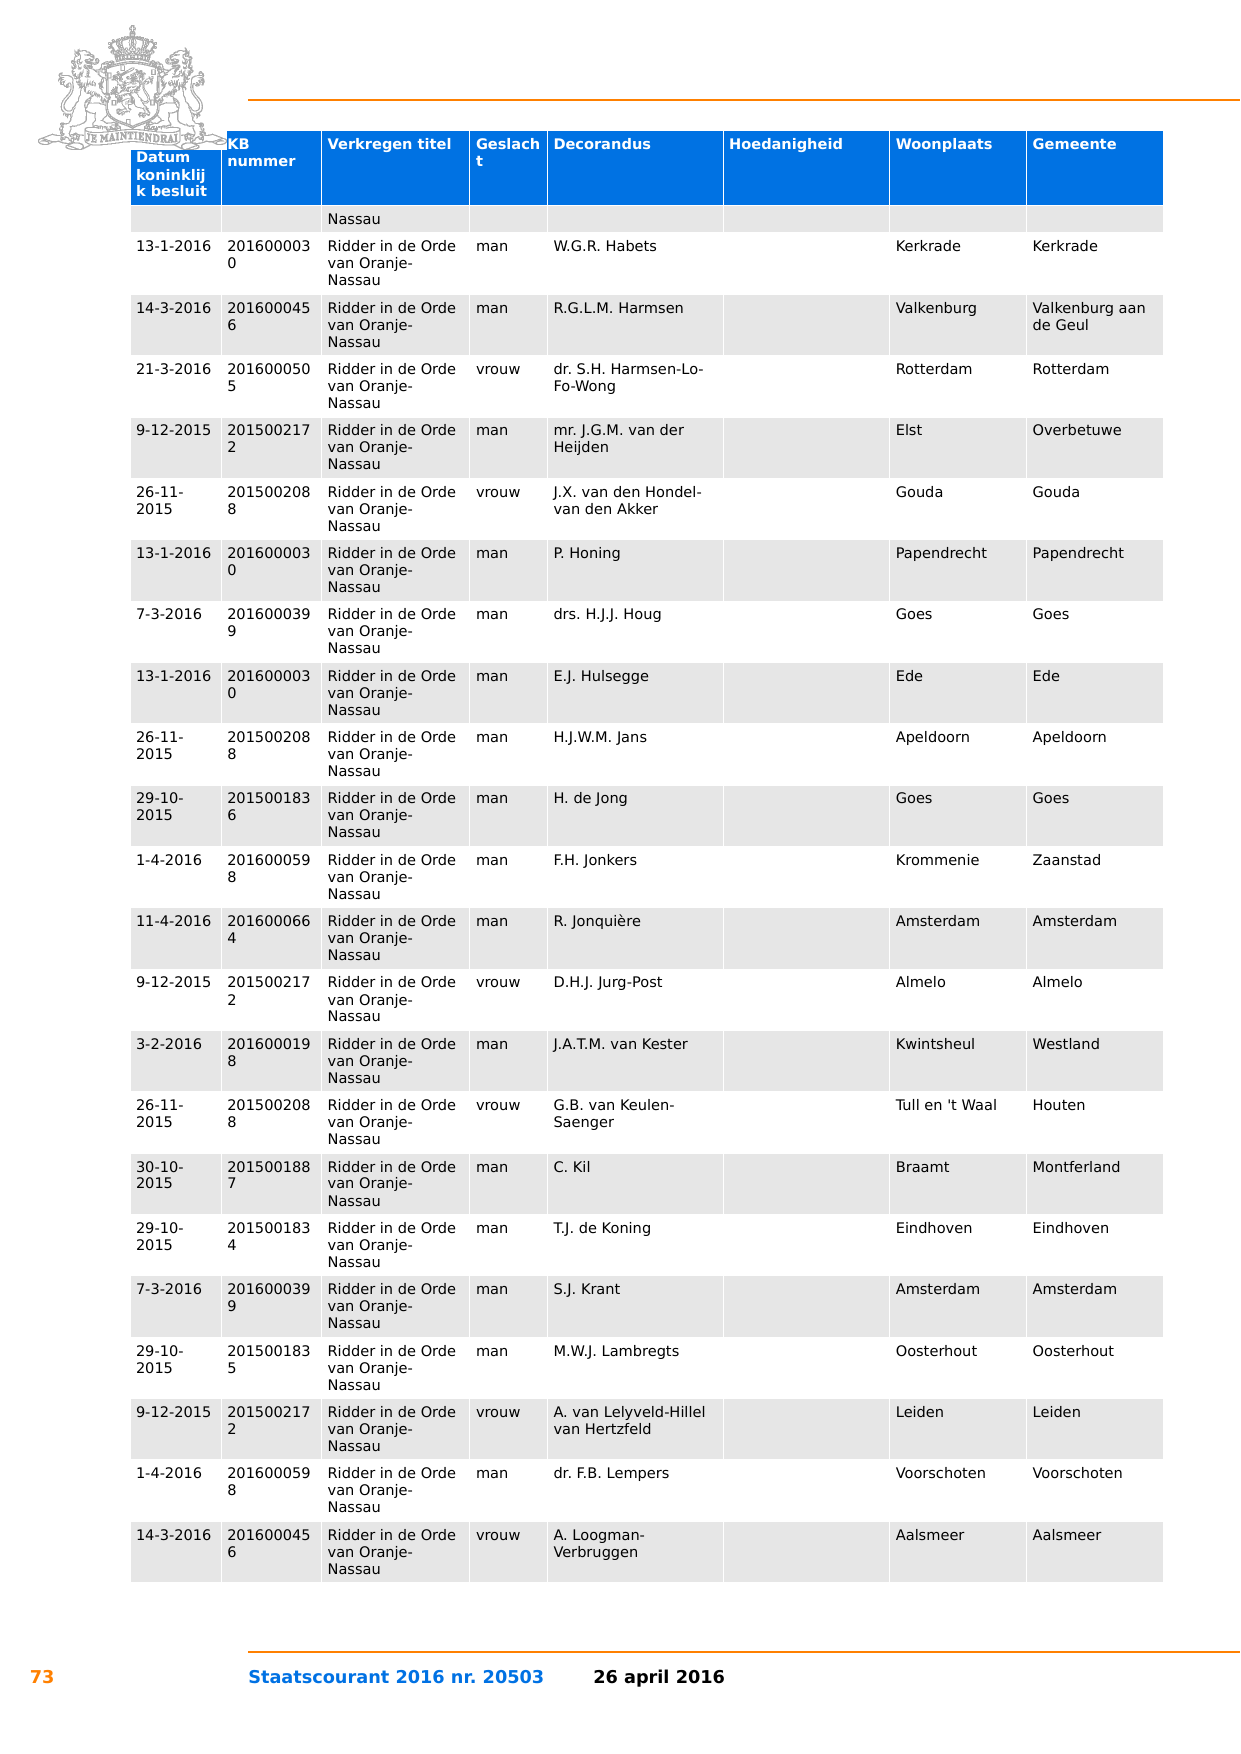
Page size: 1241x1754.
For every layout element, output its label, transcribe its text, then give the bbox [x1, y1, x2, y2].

table_cell Ridder in de Orde van Oranje-Nassau [322, 356, 469, 416]
table_cell W.G.R. Habets [548, 234, 723, 294]
table_cell Ridder in de Orde van Oranje-Nassau [322, 1522, 469, 1582]
table_cell 26-11-2015 [131, 479, 221, 539]
table_cell Ridder in de Orde van Oranje-Nassau [322, 1399, 469, 1459]
table_cell 11-4-2016 [131, 908, 221, 969]
table_cell vrouw [470, 479, 547, 539]
table_cell Ridder in de Orde van Oranje-Nassau [322, 602, 469, 662]
table_cell 2015001887 [222, 1154, 321, 1214]
table_cell man [470, 1031, 547, 1091]
table_cell man [470, 418, 547, 478]
table_cell 2015002172 [222, 1399, 321, 1459]
table_cell 2016000598 [222, 1461, 321, 1521]
table_cell man [470, 847, 547, 907]
table_cell Ridder in de Orde van Oranje-Nassau [322, 1276, 469, 1337]
table_cell 2016000456 [222, 1522, 321, 1582]
table_cell [724, 479, 889, 539]
table_cell Papendrecht [890, 540, 1026, 601]
table_cell Ridder in de Orde van Oranje-Nassau [322, 1154, 469, 1214]
table_cell T.J. de Koning [548, 1215, 723, 1275]
table_cell 2015001836 [222, 786, 321, 846]
table_cell vrouw [470, 1522, 547, 1582]
table_cell 3-2-2016 [131, 1031, 221, 1091]
table_cell [470, 206, 547, 232]
table_cell man [470, 663, 547, 723]
table_cell Nassau [322, 206, 469, 232]
table_cell Amsterdam [890, 908, 1026, 969]
table_cell [890, 206, 1026, 232]
table_cell Voorschoten [1027, 1461, 1163, 1521]
table_cell 26-11-2015 [131, 724, 221, 784]
table_cell Valkenburg [890, 295, 1026, 355]
table_cell Voorschoten [890, 1461, 1026, 1521]
table_cell Ede [1027, 663, 1163, 723]
table_cell S.J. Krant [548, 1276, 723, 1337]
table_cell Houten [1027, 1093, 1163, 1153]
table_cell [1027, 206, 1163, 232]
table_cell 9-12-2015 [131, 418, 221, 478]
table_cell Ridder in de Orde van Oranje-Nassau [322, 970, 469, 1030]
table_cell man [470, 1461, 547, 1521]
table_cell Ridder in de Orde van Oranje-Nassau [322, 1031, 469, 1091]
table_cell 9-12-2015 [131, 970, 221, 1030]
table_cell Kerkrade [1027, 234, 1163, 294]
table_cell Ridder in de Orde van Oranje-Nassau [322, 1338, 469, 1398]
table_cell 2016000505 [222, 356, 321, 416]
table_cell man [470, 234, 547, 294]
table_header KB nummer [222, 131, 321, 205]
table_cell Apeldoorn [1027, 724, 1163, 784]
table_cell Ede [890, 663, 1026, 723]
table_cell man [470, 602, 547, 662]
table_cell H.J.W.M. Jans [548, 724, 723, 784]
table_cell 2015001835 [222, 1338, 321, 1398]
table_cell man [470, 540, 547, 601]
table_cell drs. H.J.J. Houg [548, 602, 723, 662]
table_cell 2016000598 [222, 847, 321, 907]
table_cell 1-4-2016 [131, 847, 221, 907]
table_cell Eindhoven [890, 1215, 1026, 1275]
table_cell Braamt [890, 1154, 1026, 1214]
table_cell A. Loogman-Verbruggen [548, 1522, 723, 1582]
table_cell [724, 356, 889, 416]
table_cell Kerkrade [890, 234, 1026, 294]
table_cell 14-3-2016 [131, 295, 221, 355]
table_cell Almelo [890, 970, 1026, 1030]
table_cell 9-12-2015 [131, 1399, 221, 1459]
table_cell 2016000198 [222, 1031, 321, 1091]
table_cell 13-1-2016 [131, 540, 221, 601]
table_cell Goes [1027, 786, 1163, 846]
table_cell D.H.J. Jurg-Post [548, 970, 723, 1030]
table_cell Ridder in de Orde van Oranje-Nassau [322, 663, 469, 723]
table_cell Rotterdam [1027, 356, 1163, 416]
table_cell 1-4-2016 [131, 1461, 221, 1521]
table_cell J.X. van den Hondel-van den Akker [548, 479, 723, 539]
table_cell Ridder in de Orde van Oranje-Nassau [322, 724, 469, 784]
table_cell Oosterhout [1027, 1338, 1163, 1398]
table_cell 2016000399 [222, 602, 321, 662]
table_cell [724, 970, 889, 1030]
table_cell Ridder in de Orde van Oranje-Nassau [322, 1215, 469, 1275]
table_cell Apeldoorn [890, 724, 1026, 784]
table_cell A. van Lelyveld-Hillel van Hertzfeld [548, 1399, 723, 1459]
table_cell 7-3-2016 [131, 1276, 221, 1337]
table_cell Ridder in de Orde van Oranje-Nassau [322, 847, 469, 907]
table_cell Almelo [1027, 970, 1163, 1030]
table_cell [548, 206, 723, 232]
table_cell G.B. van Keulen-Saenger [548, 1093, 723, 1153]
table_cell 2016000664 [222, 908, 321, 969]
table_cell [724, 663, 889, 723]
table_cell vrouw [470, 356, 547, 416]
table_cell Leiden [1027, 1399, 1163, 1459]
table_cell man [470, 786, 547, 846]
table_cell 29-10-2015 [131, 1215, 221, 1275]
table_cell Ridder in de Orde van Oranje-Nassau [322, 234, 469, 294]
table_cell Ridder in de Orde van Oranje-Nassau [322, 418, 469, 478]
table_cell [724, 1399, 889, 1459]
table_header Hoedanigheid [724, 131, 889, 205]
table_header Gemeente [1027, 131, 1163, 205]
table_cell Amsterdam [890, 1276, 1026, 1337]
table_cell Eindhoven [1027, 1215, 1163, 1275]
table_cell F.H. Jonkers [548, 847, 723, 907]
table_cell Amsterdam [1027, 908, 1163, 969]
table_cell dr. S.H. Harmsen-Lo-Fo-Wong [548, 356, 723, 416]
table_cell man [470, 908, 547, 969]
table_header Datum koninklijk besluit [131, 150, 221, 205]
table_cell 14-3-2016 [131, 1522, 221, 1582]
table_cell [724, 602, 889, 662]
table_cell vrouw [470, 970, 547, 1030]
table_cell H. de Jong [548, 786, 723, 846]
table_cell Tull en 't Waal [890, 1093, 1026, 1153]
picture [38, 25, 227, 150]
table_cell [724, 1215, 889, 1275]
table_cell 2015002172 [222, 418, 321, 478]
table_cell Goes [890, 602, 1026, 662]
table_cell dr. F.B. Lempers [548, 1461, 723, 1521]
table_cell [222, 206, 321, 232]
table_cell Ridder in de Orde van Oranje-Nassau [322, 786, 469, 846]
table_cell vrouw [470, 1399, 547, 1459]
table_cell 30-10-2015 [131, 1154, 221, 1214]
table_cell E.J. Hulsegge [548, 663, 723, 723]
table_cell R.G.L.M. Harmsen [548, 295, 723, 355]
table_cell mr. J.G.M. van der Heijden [548, 418, 723, 478]
table_cell 13-1-2016 [131, 234, 221, 294]
table_cell Ridder in de Orde van Oranje-Nassau [322, 540, 469, 601]
table_cell Elst [890, 418, 1026, 478]
table_cell [724, 540, 889, 601]
table_cell 2016000456 [222, 295, 321, 355]
table_cell [724, 1461, 889, 1521]
table_cell 2015002172 [222, 970, 321, 1030]
table_cell man [470, 295, 547, 355]
table_cell Goes [890, 786, 1026, 846]
table_cell Kwintsheul [890, 1031, 1026, 1091]
table_header Verkregen titel [322, 131, 469, 205]
table_cell 7-3-2016 [131, 602, 221, 662]
table_cell man [470, 1276, 547, 1337]
table_header Geslacht [470, 131, 547, 205]
table_cell J.A.T.M. van Kester [548, 1031, 723, 1091]
table_cell Ridder in de Orde van Oranje-Nassau [322, 1093, 469, 1153]
table_cell [724, 295, 889, 355]
table_cell [724, 908, 889, 969]
table_cell Zaanstad [1027, 847, 1163, 907]
table_cell [724, 1276, 889, 1337]
table_cell man [470, 724, 547, 784]
table_cell Amsterdam [1027, 1276, 1163, 1337]
table_cell vrouw [470, 1093, 547, 1153]
table_cell 26-11-2015 [131, 1093, 221, 1153]
table_cell Leiden [890, 1399, 1026, 1459]
table_header Decorandus [548, 131, 723, 205]
table_cell Ridder in de Orde van Oranje-Nassau [322, 1461, 469, 1521]
table_cell Westland [1027, 1031, 1163, 1091]
table_cell C. Kil [548, 1154, 723, 1214]
table_cell [724, 724, 889, 784]
table_cell Oosterhout [890, 1338, 1026, 1398]
table_cell Papendrecht [1027, 540, 1163, 601]
table_cell [724, 1522, 889, 1582]
table_header Woonplaats [890, 131, 1026, 205]
table_cell [724, 786, 889, 846]
table_cell [724, 234, 889, 294]
table_cell 2016000399 [222, 1276, 321, 1337]
table_cell [724, 1154, 889, 1214]
table_cell Montferland [1027, 1154, 1163, 1214]
table_cell Rotterdam [890, 356, 1026, 416]
table_cell Goes [1027, 602, 1163, 662]
table_cell Ridder in de Orde van Oranje-Nassau [322, 908, 469, 969]
table_cell [724, 1338, 889, 1398]
table_cell 29-10-2015 [131, 1338, 221, 1398]
table_cell man [470, 1338, 547, 1398]
table_cell Overbetuwe [1027, 418, 1163, 478]
table_cell P. Honing [548, 540, 723, 601]
table_cell Krommenie [890, 847, 1026, 907]
table_cell man [470, 1154, 547, 1214]
table_cell Gouda [1027, 479, 1163, 539]
table_cell R. Jonquière [548, 908, 723, 969]
table_cell 2015002088 [222, 1093, 321, 1153]
table_cell [131, 206, 221, 232]
table_cell Aalsmeer [1027, 1522, 1163, 1582]
table_cell 2016000030 [222, 234, 321, 294]
table_cell Valkenburg aan de Geul [1027, 295, 1163, 355]
table_cell 13-1-2016 [131, 663, 221, 723]
table_cell 2015002088 [222, 724, 321, 784]
table_cell [724, 418, 889, 478]
table_cell Ridder in de Orde van Oranje-Nassau [322, 295, 469, 355]
table_cell man [470, 1215, 547, 1275]
table_cell [724, 1093, 889, 1153]
table_cell [724, 1031, 889, 1091]
table_cell 2016000030 [222, 663, 321, 723]
table_cell Ridder in de Orde van Oranje-Nassau [322, 479, 469, 539]
table_cell 21-3-2016 [131, 356, 221, 416]
table_cell M.W.J. Lambregts [548, 1338, 723, 1398]
table_cell 2015002088 [222, 479, 321, 539]
table_cell 2016000030 [222, 540, 321, 601]
table_cell Gouda [890, 479, 1026, 539]
table_cell [724, 847, 889, 907]
table_cell 29-10-2015 [131, 786, 221, 846]
table_cell [724, 206, 889, 232]
table_cell 2015001834 [222, 1215, 321, 1275]
table_cell Aalsmeer [890, 1522, 1026, 1582]
